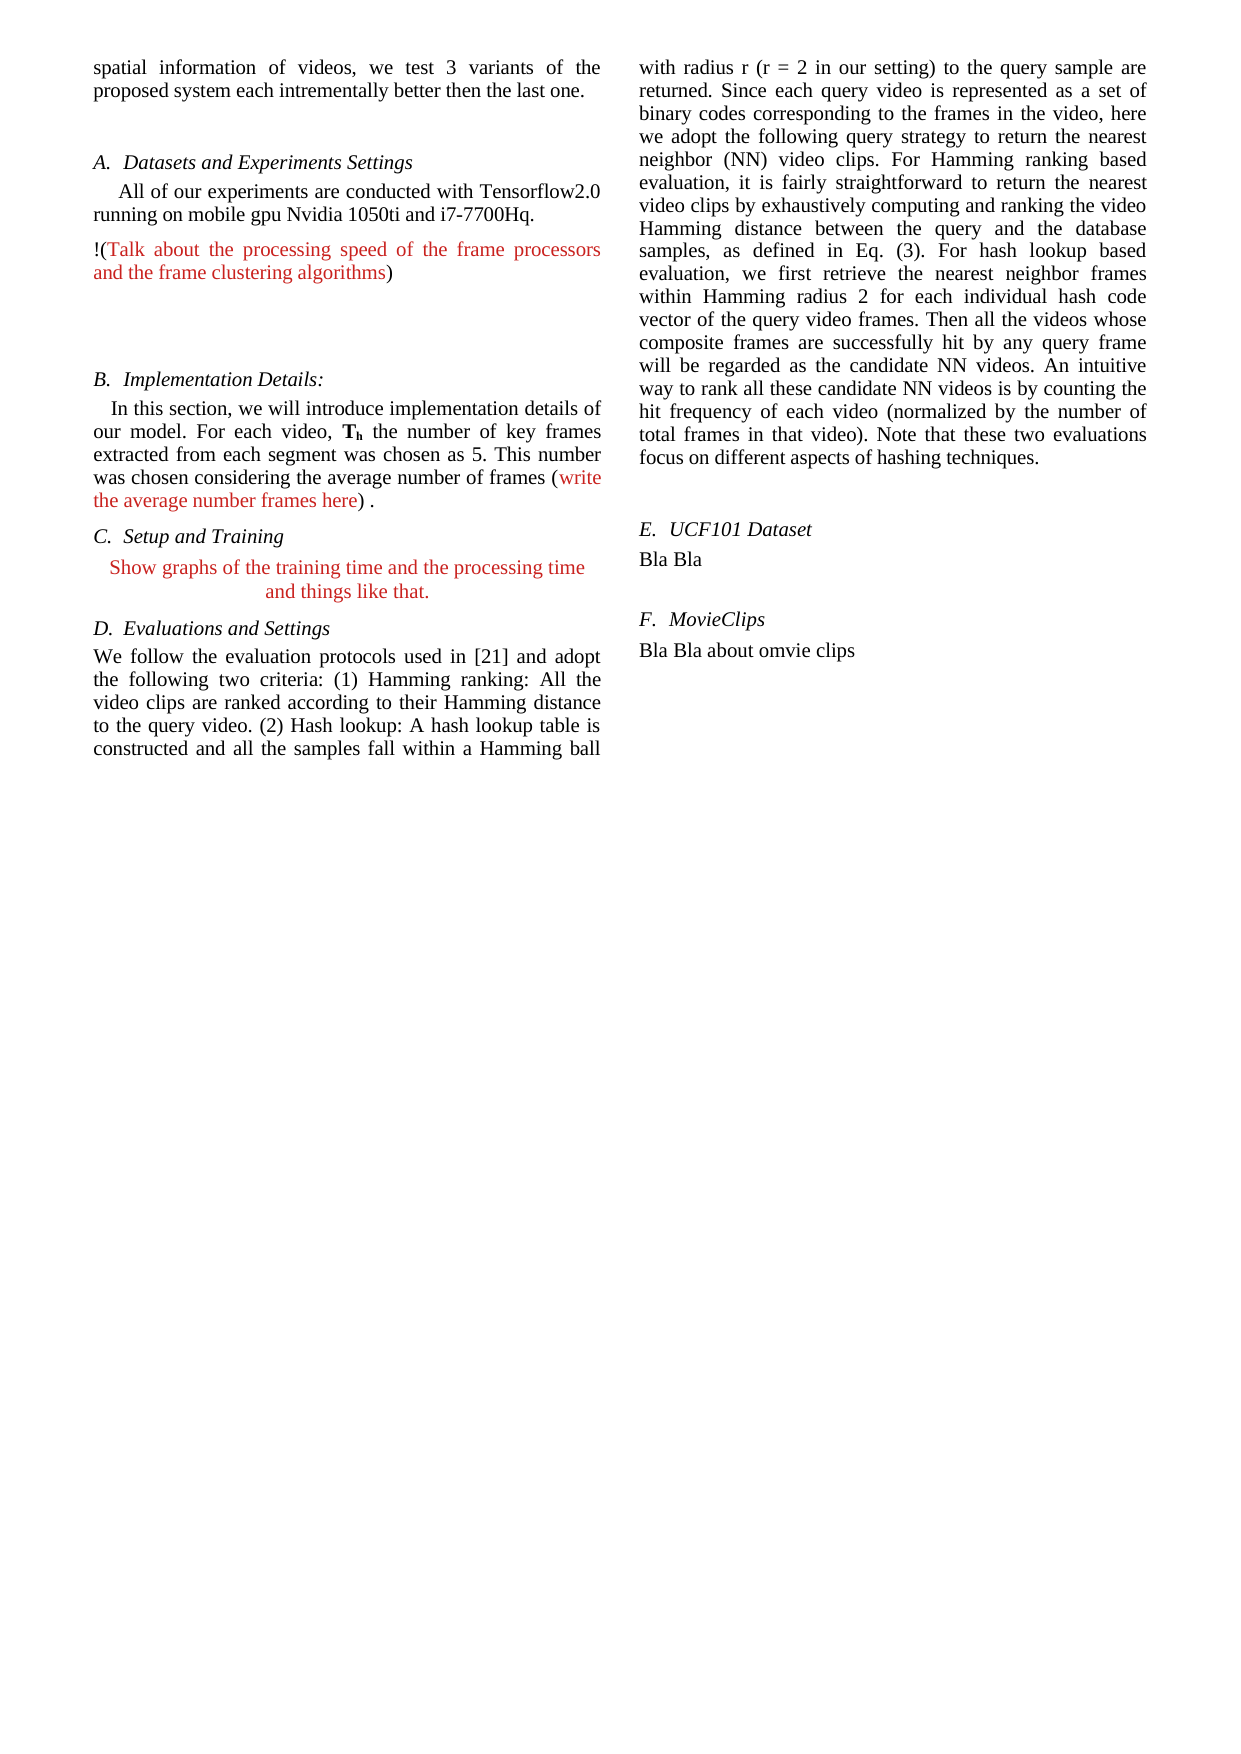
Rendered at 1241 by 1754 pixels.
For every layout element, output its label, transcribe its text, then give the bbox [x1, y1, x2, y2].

subtitle Setup and Training [93, 524, 601, 548]
text All of our experiments are conducted with Tensorflow2.0 running on mobile gpu Nvidia 1050ti and i7-7700Hq. [93, 180, 601, 226]
text with radius r (r = 2 in our setting) to the query sample are returned. Since each query video is represented as a set of binary codes corresponding to the frames in the video, here we adopt the following query strategy to return the nearest neighbor (NN) video clips. For Hamming ranking based evaluation, it is fairly straightforward to return the nearest video clips by exhaustively computing and ranking the video Hamming distance between the query and the database samples, as defined in Eq. (3). For hash lookup based evaluation, we first retrieve the nearest neighbor frames within Hamming radius 2 for each individual hash code vector of the query video frames. Then all the videos whose composite frames are successfully hit by any query frame will be regarded as the candidate NN videos. An intuitive way to rank all these candidate NN videos is by counting the hit frequency of each video (normalized by the number of total frames in that video). Note that these two evaluations focus on different aspects of hashing techniques. [639, 56, 1147, 469]
text spatial information of videos, we test 3 variants of the proposed system each intrementally better then the last one. [93, 56, 601, 102]
text Show graphs of the training time and the processing time and things like that. [93, 555, 601, 603]
text Bla Bla [639, 547, 1147, 571]
text In this section, we will introduce implementation details of our model. For each video, Th the number of key frames extracted from each segment was chosen as 5. This number was chosen considering the average number of frames (write the average number frames here) . [93, 397, 601, 512]
text !(Talk about the processing speed of the frame processors and the frame clustering algorithms) [93, 238, 601, 284]
subtitle Datasets and Experiments Settings [93, 150, 601, 174]
text Bla Bla about omvie clips [639, 638, 1147, 662]
subtitle UCF101 Dataset [639, 516, 1147, 541]
subtitle MovieClips [639, 607, 1147, 631]
subtitle Implementation Details: [93, 367, 601, 391]
subtitle Evaluations and Settings [93, 615, 601, 639]
text We follow the evaluation protocols used in [21] and adopt the following two criteria: (1) Hamming ranking: All the video clips are ranked according to their Hamming distance to the query video. (2) Hash lookup: A hash lookup table is constructed and all the samples fall within a Hamming ball [93, 646, 601, 760]
